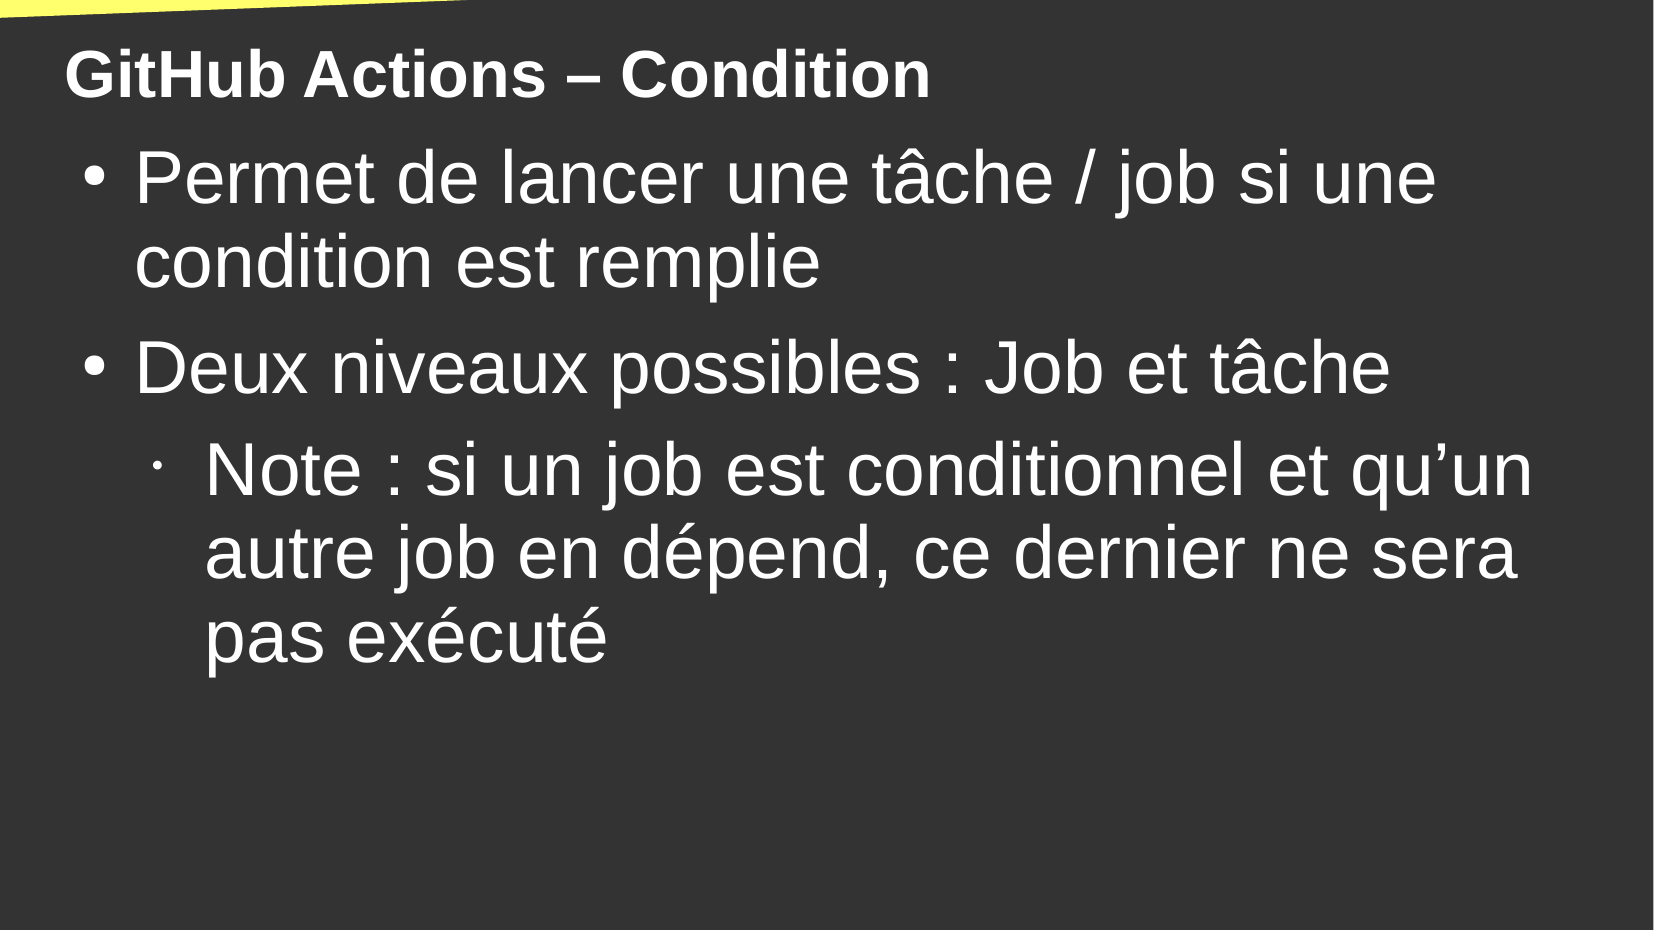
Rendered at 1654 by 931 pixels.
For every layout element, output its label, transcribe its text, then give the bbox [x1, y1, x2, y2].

list Permet de lancer une tâche / job si une condition est remplie Deux niveaux possibles : Job et tâche Note : si un job est conditionnel et qu’un autre job en dépend, ce dernier ne sera pas exécuté [63, 135, 1542, 721]
title GitHub Actions – Condition [64, 37, 1577, 119]
text_box [0, 0, 467, 18]
